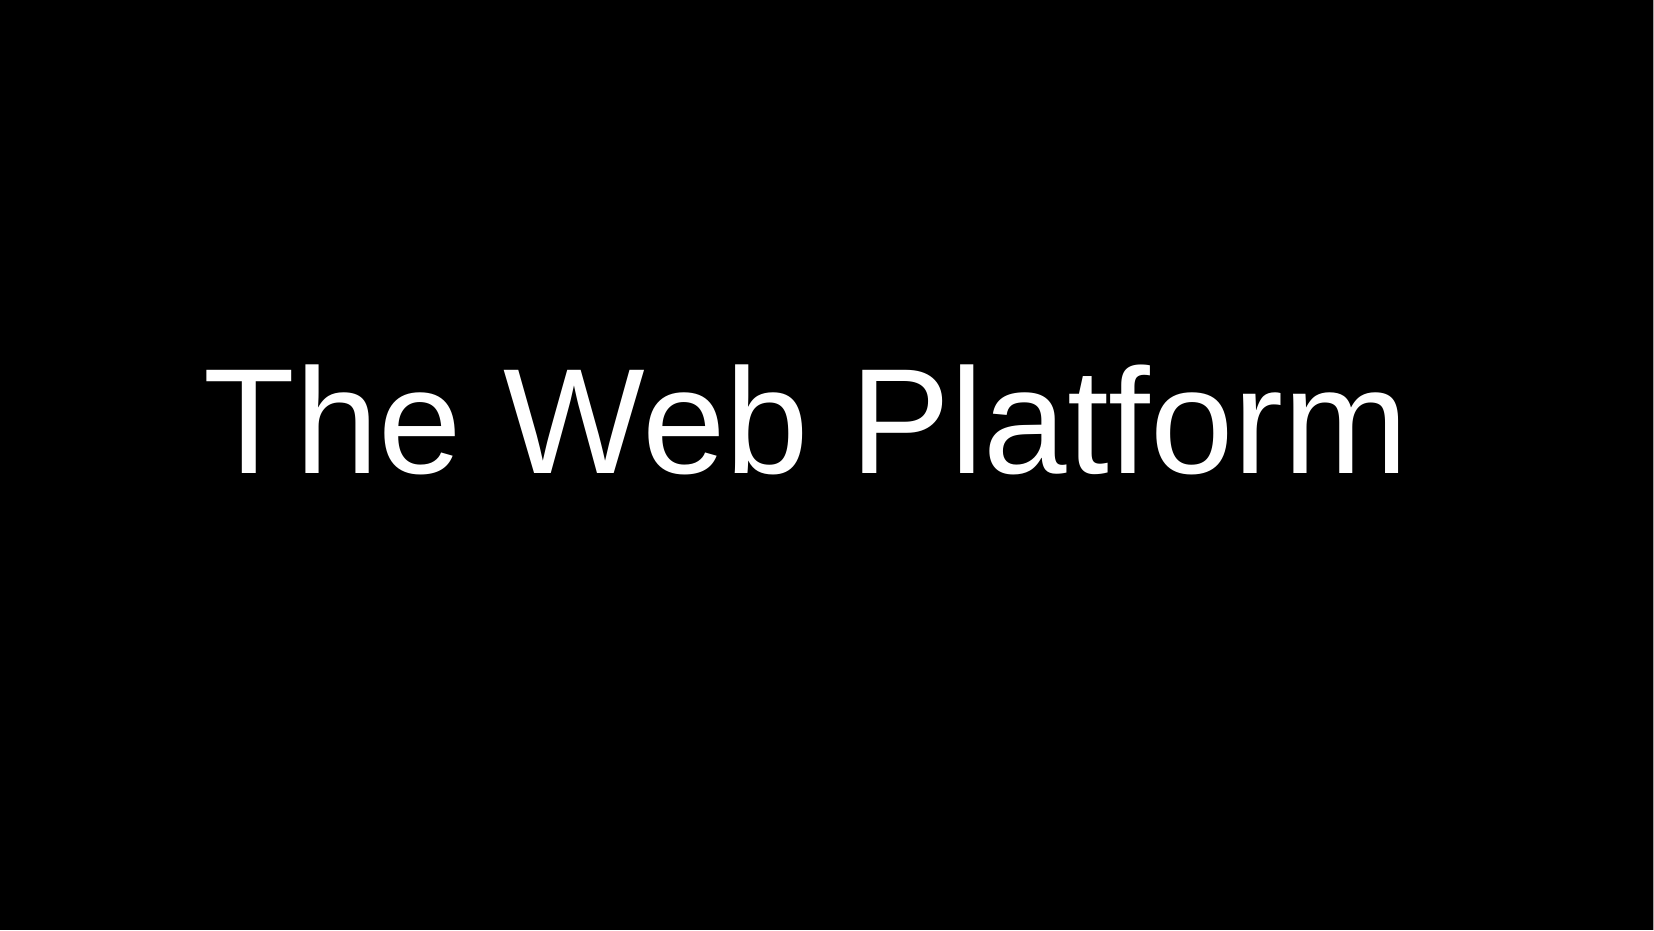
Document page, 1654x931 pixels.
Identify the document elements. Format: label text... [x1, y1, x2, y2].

text_box The Web Platform [188, 330, 1477, 681]
